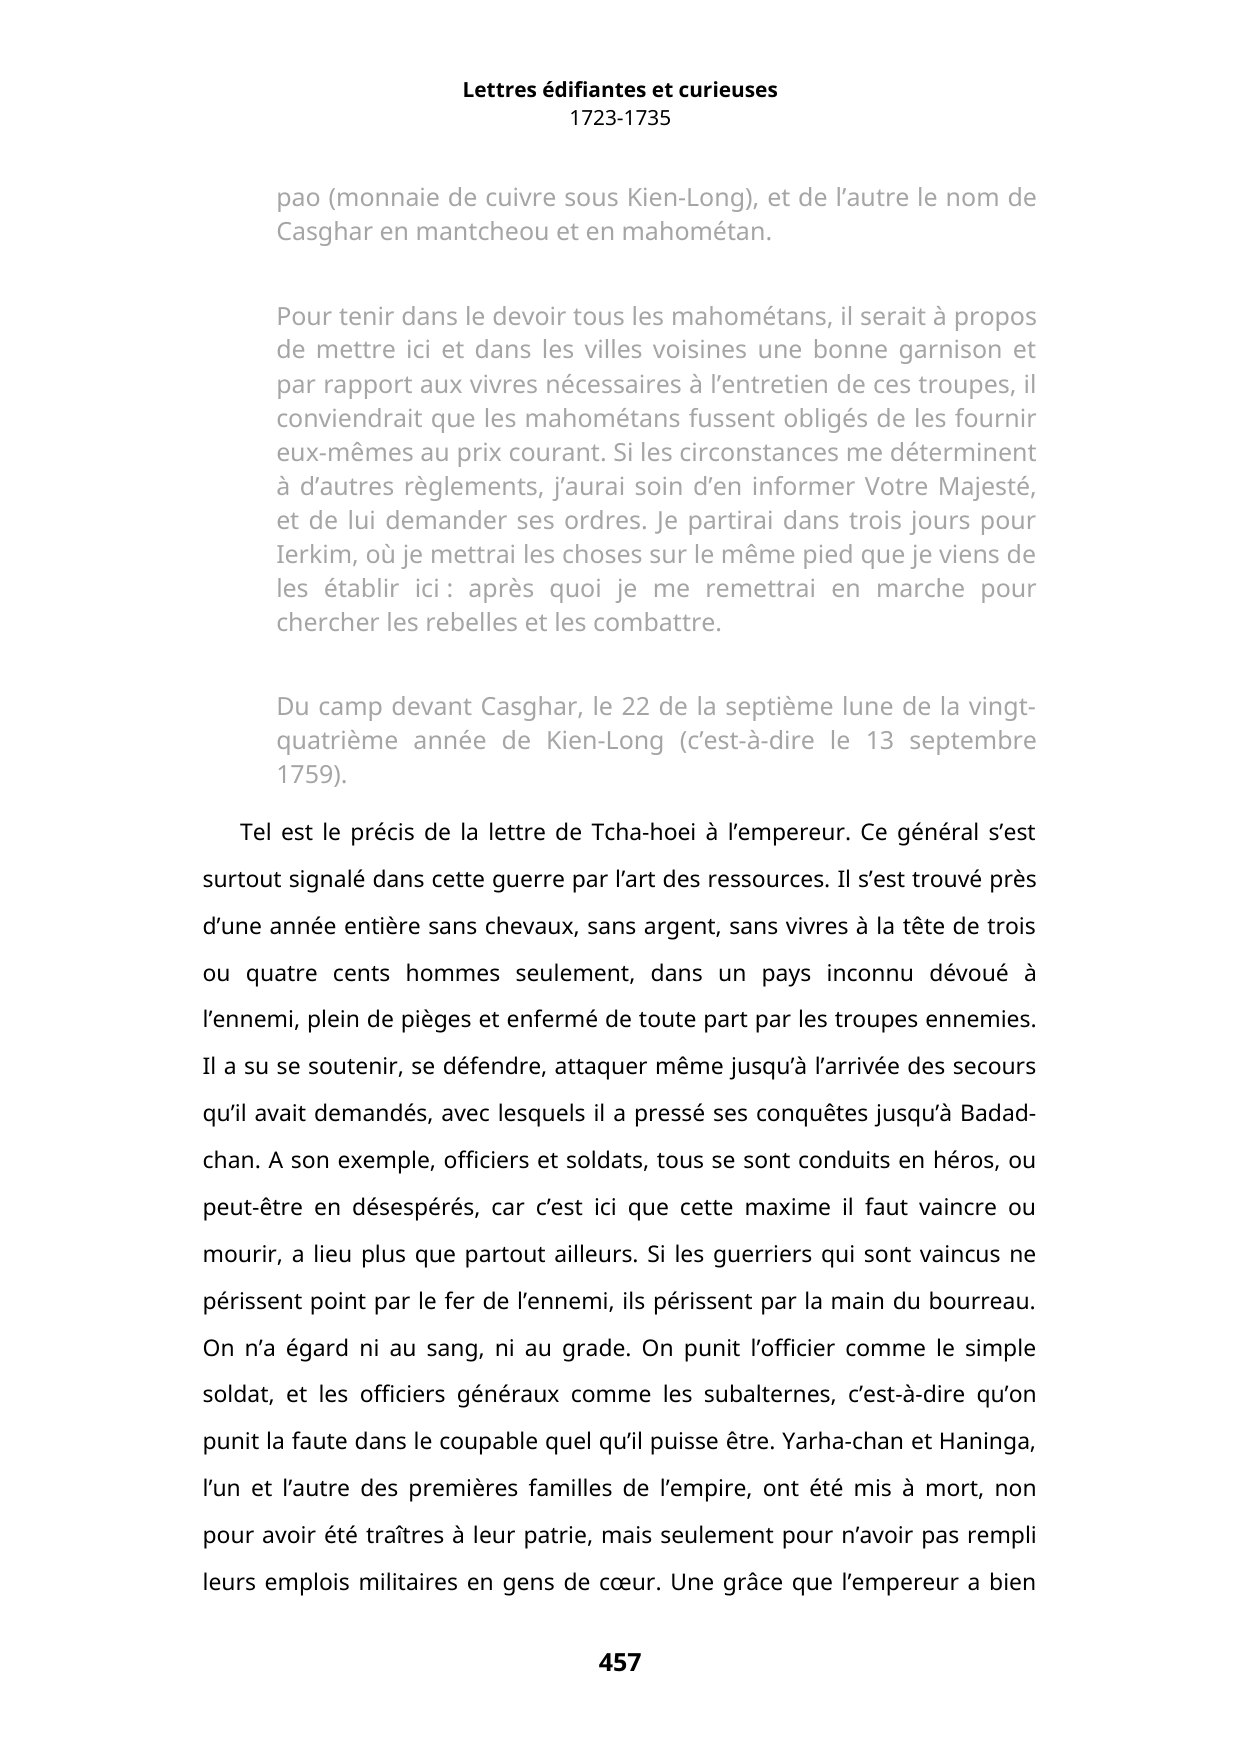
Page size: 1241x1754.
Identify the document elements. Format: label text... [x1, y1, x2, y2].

text Pour tenir dans le devoir tous les mahométans, il serait à propos de mettre ici et dans les villes voisines une bonne garnison et par rapport aux vivres nécessaires à l’entretien de ces troupes, il conviendrait que les mahométans fussent obligés de les fournir eux-mêmes au prix courant. Si les circonstances me déterminent à d’autres règlements, j’aurai soin d’en informer Votre Majesté, et de lui demander ses ordres. Je partirai dans trois jours pour Ierkim, où je mettrai les choses sur le même pied que je viens de les établir ici : après quoi je me remettrai en marche pour chercher les rebelles et les combattre. [276, 298, 1038, 639]
text Du camp devant Casghar, le 22 de la septième lune de la vingt-quatrième année de Kien-Long (c’est-à-dire le 13 septembre 1759). [276, 689, 1038, 791]
text pao (monnaie de cuivre sous Kien-Long), et de l’autre le nom de Casghar en mantcheou et en mahométan. [276, 180, 1038, 248]
text Tel est le précis de la lettre de Tcha-hoei à l’empereur. Ce général s’est surtout signalé dans cette guerre par l’art des ressources. Il s’est trouvé près d’une année entière sans chevaux, sans argent, sans vivres à la tête de trois ou quatre cents hommes seulement, dans un pays inconnu dévoué à l’ennemi, plein de pièges et enfermé de toute part par les troupes ennemies. Il a su se soutenir, se défendre, attaquer même jusqu’à l’arrivée des secours qu’il avait demandés, avec lesquels il a pressé ses conquêtes jusqu’à Badad-chan. A son exemple, officiers et soldats, tous se sont conduits en héros, ou peut-être en désespérés, car c’est ici que cette maxime il faut vaincre ou mourir, a lieu plus que partout ailleurs. Si les guerriers qui sont vaincus ne périssent point par le fer de l’ennemi, ils périssent par la main du bourreau. On n’a égard ni au sang, ni au grade. On punit l’officier comme le simple soldat, et les officiers généraux comme les subalternes, c’est-à-dire qu’on punit la faute dans le coupable quel qu’il puisse être. Yarha-chan et Haninga, l’un et l’autre des premières familles de l’empire, ont été mis à mort, non pour avoir été traîtres à leur patrie, mais seulement pour n’avoir pas rempli leurs emplois militaires en gens de cœur. Une grâce que l’empereur a bien [202, 816, 1038, 1597]
